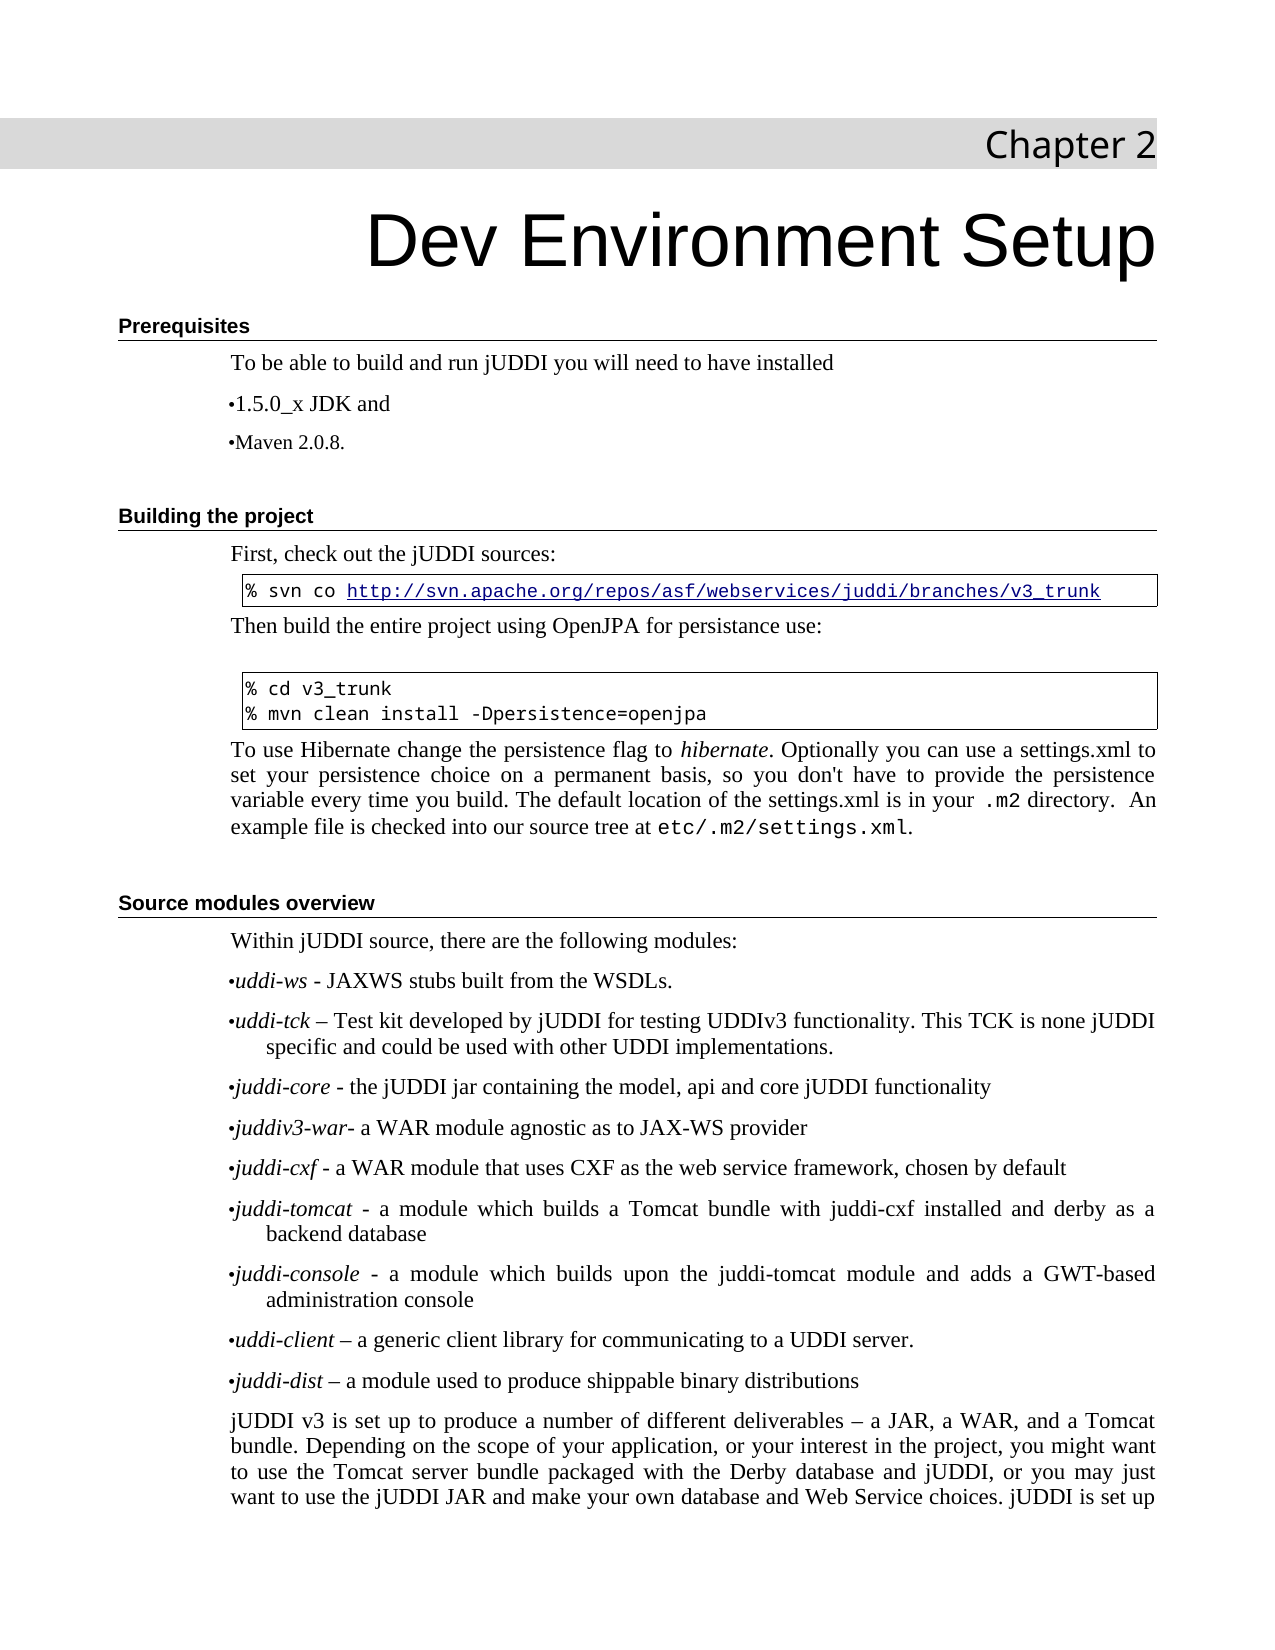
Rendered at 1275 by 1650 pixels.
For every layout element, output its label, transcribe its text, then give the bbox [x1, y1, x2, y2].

list juddi-dist – a module used to produce shippable binary distributions [228, 1368, 1157, 1393]
list juddi-tomcat - a module which builds a Tomcat bundle with juddi-cxf installed and derby as a backend database [228, 1196, 1157, 1246]
list 1.5.0_x JDK and [228, 391, 1157, 416]
text First, check out the jUDDI sources: [230, 541, 1157, 566]
text jUDDI v3 is set up to produce a number of different deliverables – a JAR, a WAR, and a Tomcat bundle. Depending on the scope of your application, or your interest in the project, you might want to use the Tomcat server bundle packaged with the Derby database and jUDDI, or you may just want to use the jUDDI JAR and make your own database and Web Service choices. jUDDI is set up [230, 1408, 1157, 1510]
text % mvn clean install -Dpersistence=openjpa [243, 697, 1157, 729]
subtitle Building the project [118, 505, 1157, 530]
list Maven 2.0.8. [228, 431, 1157, 454]
text % cd v3_trunk [243, 673, 1157, 697]
text To use Hibernate change the persistence flag to hibernate. Optionally you can use a settings.xml to set your persistence choice on a permanent basis, so you don't have to provide the persistence variable every time you build. The default location of the settings.xml is in your .m2 directory. An example file is checked into our source tree at etc/.m2/settings.xml. [230, 737, 1157, 841]
text Within jUDDI source, there are the following modules: [230, 928, 1157, 953]
list juddi-core - the jUDDI jar containing the model, api and core jUDDI functionality [228, 1074, 1157, 1100]
text % svn co http://svn.apache.org/repos/asf/webservices/juddi/branches/v3_trunk [243, 575, 1157, 606]
list juddiv3-war- a WAR module agnostic as to JAX-WS provider [228, 1115, 1157, 1140]
text Then build the entire project using OpenJPA for persistance use: [230, 613, 1157, 639]
title Dev Environment Setup [233, 198, 1157, 282]
subtitle Prerequisites [118, 314, 1157, 340]
list juddi-cxf - a WAR module that uses CXF as the web service framework, chosen by default [228, 1155, 1157, 1181]
list juddi-console - a module which builds upon the juddi-tomcat module and adds a GWT-based administration console [228, 1261, 1157, 1312]
subtitle Source modules overview [118, 892, 1157, 917]
list uddi-ws - JAXWS stubs built from the WSDLs. [228, 968, 1157, 993]
text To be able to build and run jUDDI you will need to have installed [230, 350, 1157, 376]
list uddi-tck – Test kit developed by jUDDI for testing UDDIv3 functionality. This TCK is none jUDDI specific and could be used with other UDDI implementations. [228, 1008, 1157, 1059]
list uddi-client – a generic client library for communicating to a UDDI server. [228, 1327, 1157, 1353]
